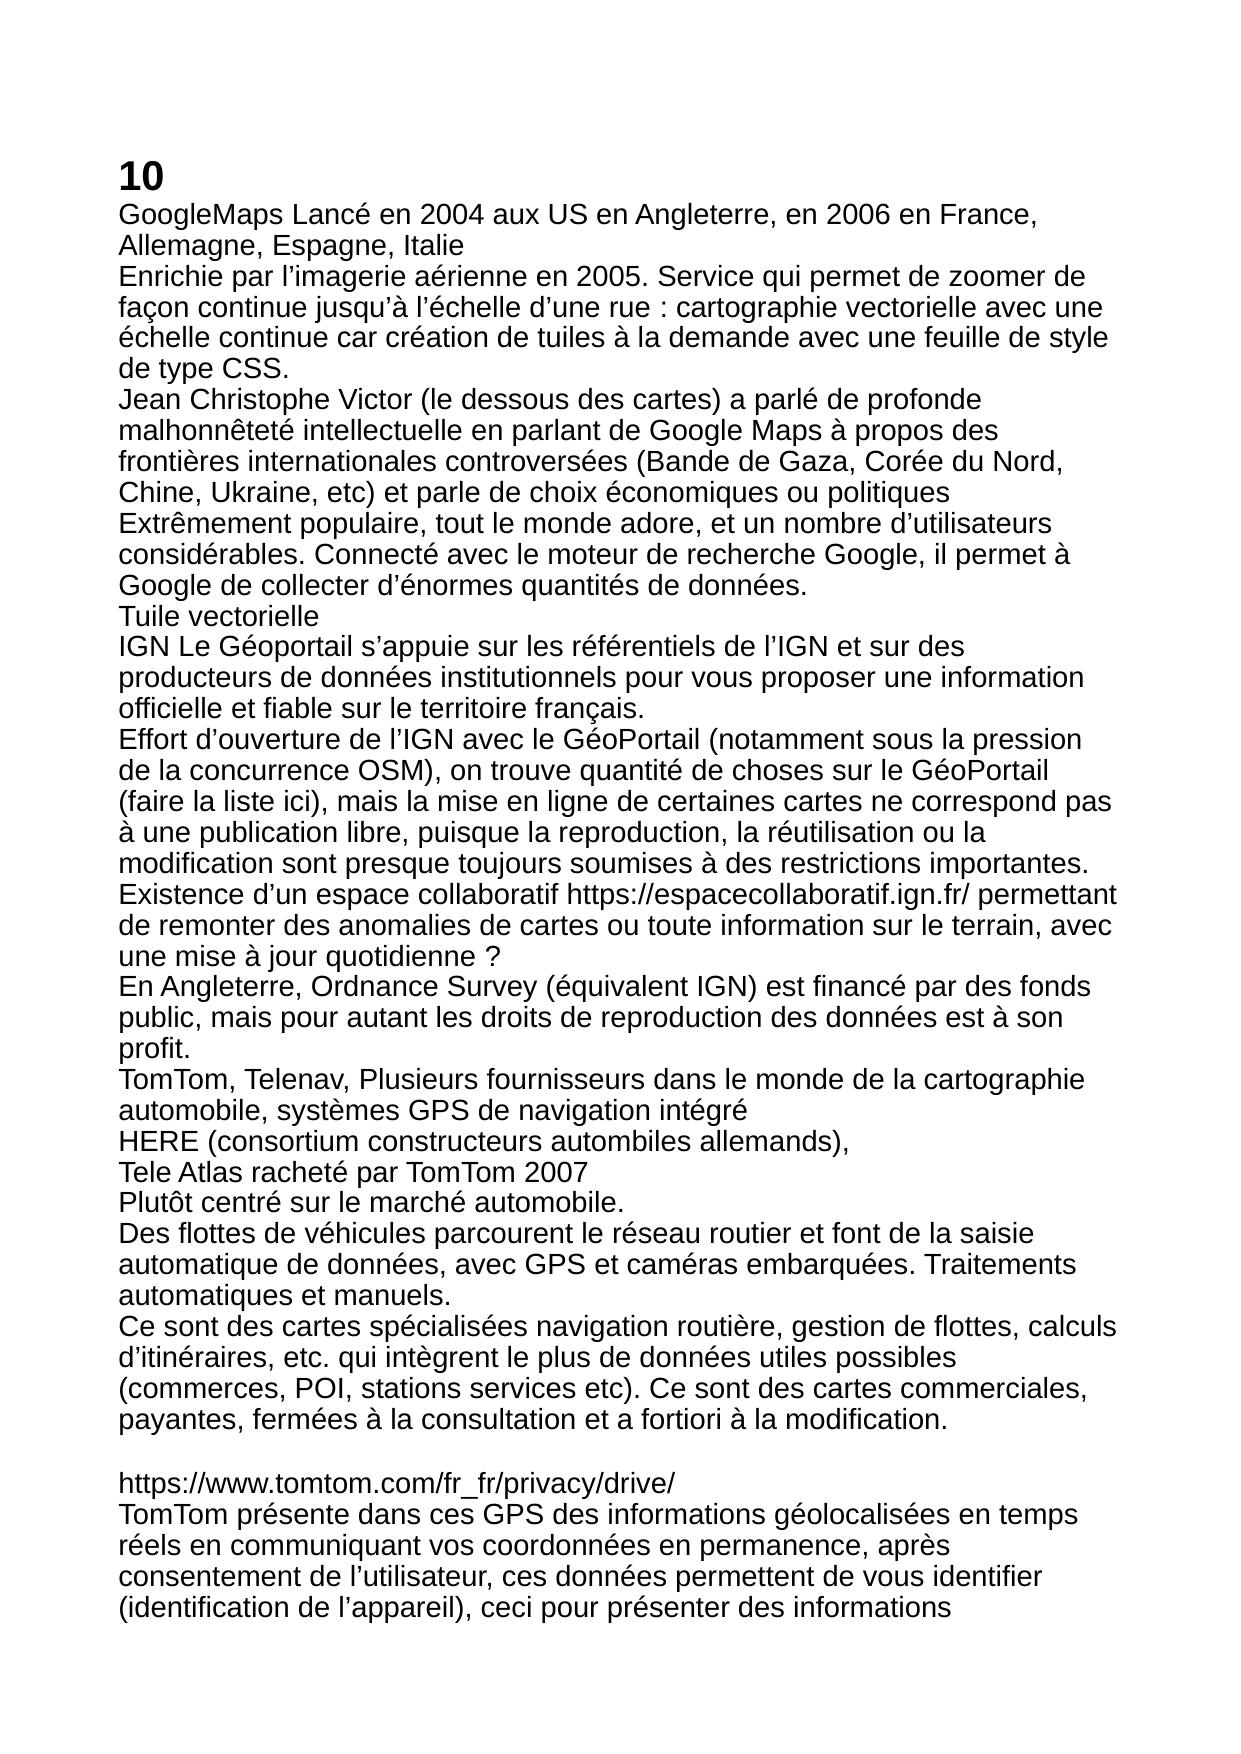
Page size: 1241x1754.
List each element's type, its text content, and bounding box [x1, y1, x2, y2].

text IGN Le Géoportail s’appuie sur les référentiels de l’IGN et sur des producteurs de données institutionnels pour vous proposer une information officielle et fiable sur le territoire français. [118, 632, 1122, 725]
text TomTom présente dans ces GPS des informations géolocalisées en temps réels en communiquant vos coordonnées en permanence, après consentement de l’utilisateur, ces données permettent de vous identifier (identification de l’appareil), ceci pour présenter des informations [118, 1500, 1122, 1623]
text TomTom, Telenav, Plusieurs fournisseurs dans le monde de la cartographie automobile, systèmes GPS de navigation intégré [118, 1065, 1122, 1127]
text GoogleMaps Lancé en 2004 aux US en Angleterre, en 2006 en France, Allemagne, Espagne, Italie [118, 199, 1122, 261]
text Ce sont des cartes spécialisées navigation routière, gestion de flottes, calculs d’itinéraires, etc. qui intègrent le plus de données utiles possibles (commerces, POI, stations services etc). Ce sont des cartes commerciales, payantes, fermées à la consultation et a fortiori à la modification. [118, 1312, 1122, 1436]
text https://www.tomtom.com/fr_fr/privacy/drive/ [118, 1469, 1122, 1500]
text Tele Atlas racheté par TomTom 2007 [118, 1157, 1122, 1188]
text Plutôt centré sur le marché automobile. [118, 1188, 1122, 1219]
text Jean Christophe Victor (le dessous des cartes) a parlé de profonde malhonnêteté intellectuelle en parlant de Google Maps à propos des frontières internationales controversées (Bande de Gaza, Corée du Nord, Chine, Ukraine, etc) et parle de choix économiques ou politiques [118, 385, 1122, 509]
text Enrichie par l’imagerie aérienne en 2005. Service qui permet de zoomer de façon continue jusqu’à l’échelle d’une rue : cartographie vectorielle avec une échelle continue car création de tuiles à la demande avec une feuille de style de type CSS. [118, 261, 1122, 385]
text Tuile vectorielle [118, 601, 1122, 632]
text Des flottes de véhicules parcourent le réseau routier et font de la saisie automatique de données, avec GPS et caméras embarquées. Traitements automatiques et manuels. [118, 1219, 1122, 1312]
text HERE (consortium constructeurs autombiles allemands), [118, 1127, 1122, 1157]
text En Angleterre, Ordnance Survey (équivalent IGN) est financé par des fonds public, mais pour autant les droits de reproduction des données est à son profit. [118, 972, 1122, 1065]
text Extrêmement populaire, tout le monde adore, et un nombre d’utilisateurs considérables. Connecté avec le moteur de recherche Google, il permet à Google de collecter d’énormes quantités de données. [118, 509, 1122, 601]
text Effort d’ouverture de l’IGN avec le GéoPortail (notamment sous la pression de la concurrence OSM), on trouve quantité de choses sur le GéoPortail (faire la liste ici), mais la mise en ligne de certaines cartes ne correspond pas à une publication libre, puisque la reproduction, la réutilisation ou la modification sont presque toujours soumises à des restrictions importantes. [118, 725, 1122, 879]
text 10 [118, 152, 1122, 199]
text Existence d’un espace collaboratif https://espacecollaboratif.ign.fr/ permettant de remonter des anomalies de cartes ou toute information sur le terrain, avec une mise à jour quotidienne ? [118, 879, 1122, 972]
